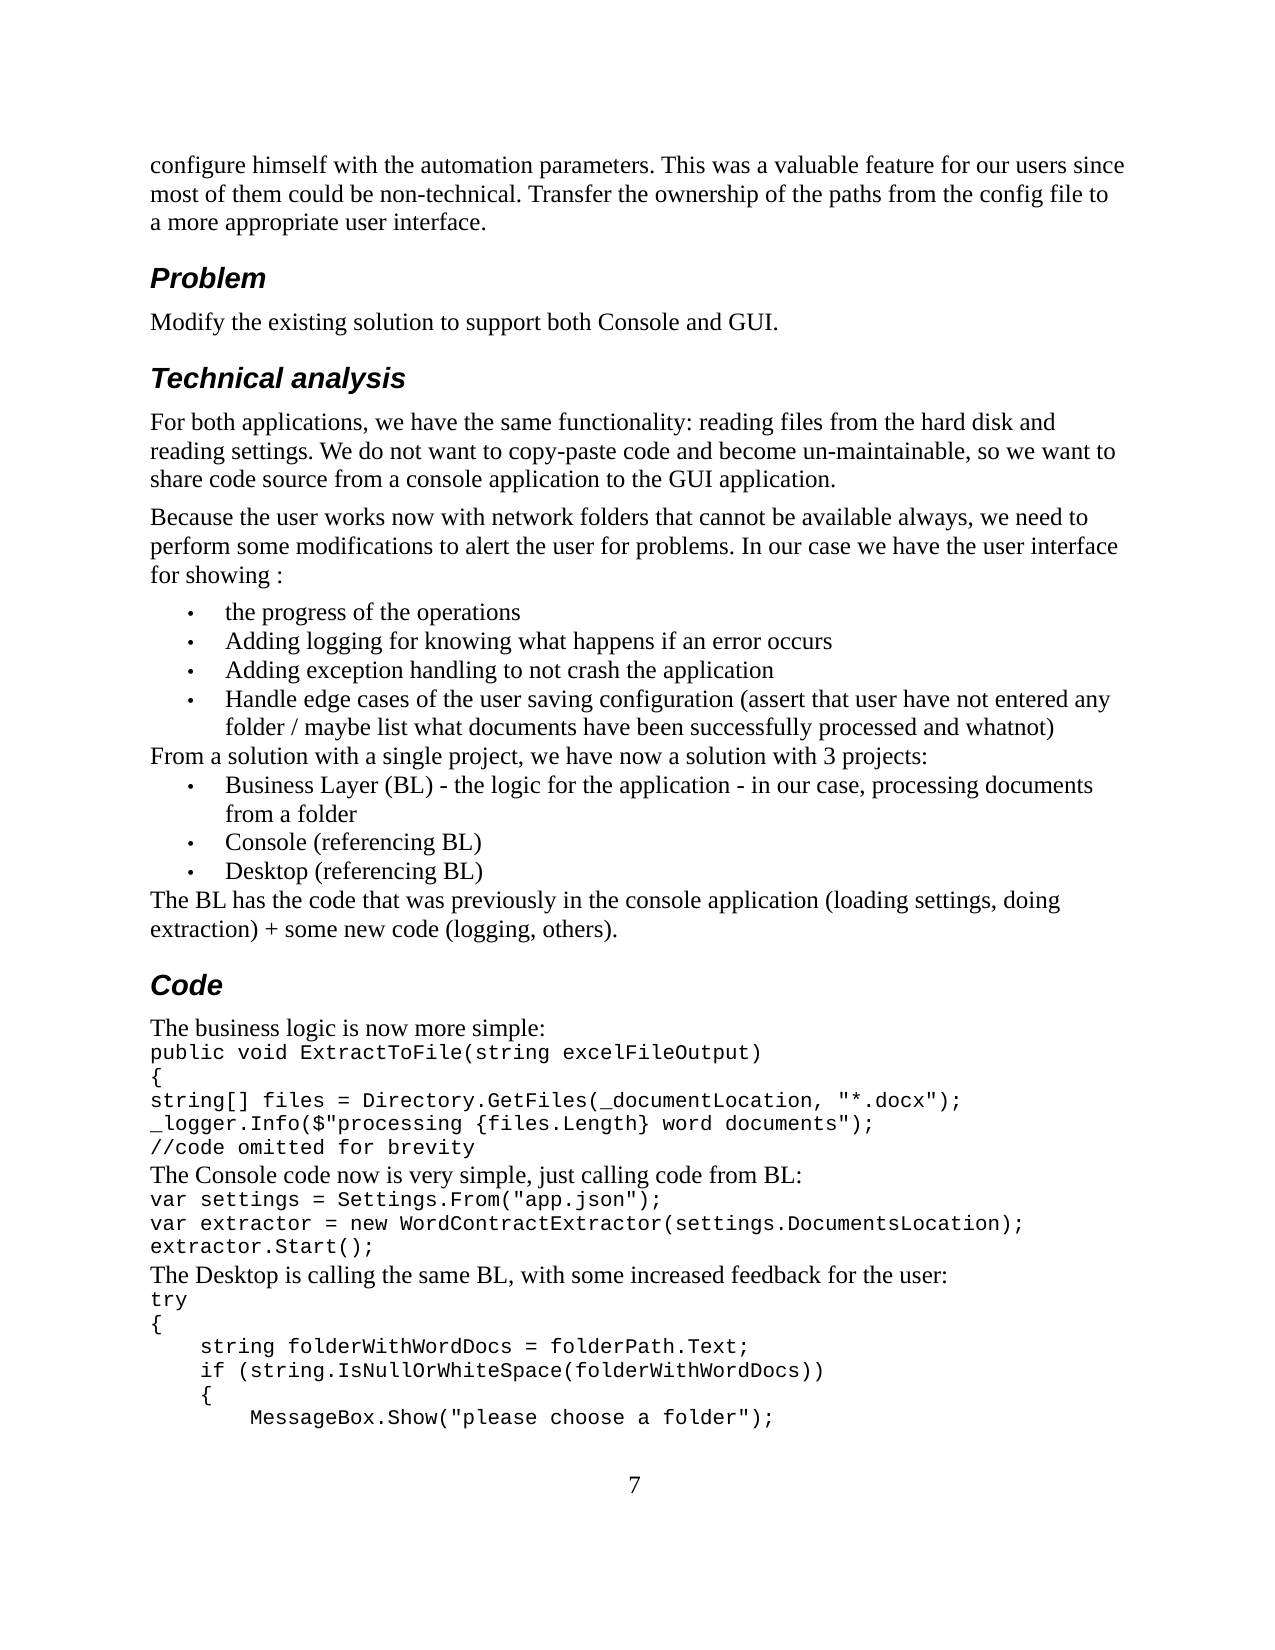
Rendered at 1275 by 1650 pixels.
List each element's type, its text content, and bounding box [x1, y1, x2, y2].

text extractor.Start(); [150, 1237, 1125, 1260]
text The Console code now is very simple, just calling code from BL: [150, 1161, 1125, 1189]
list Handle edge cases of the user saving configuration (assert that user have not entered any folder / maybe list what documents have been successfully processed and whatnot) [187, 684, 1125, 741]
text { [150, 1313, 1125, 1336]
text var settings = Settings.From("app.json"); [150, 1189, 1125, 1213]
text _logger.Info($"processing {files.Length} word documents"); [150, 1113, 1125, 1137]
text { [150, 1066, 1125, 1089]
text The business logic is now more simple: [150, 1013, 1125, 1042]
text var extractor = new WordContractExtractor(settings.DocumentsLocation); [150, 1213, 1125, 1237]
subtitle Problem [150, 261, 1125, 295]
text string folderWithWordDocs = folderPath.Text; [150, 1336, 1125, 1360]
text try [150, 1289, 1125, 1313]
text For both applications, we have the same functionality: reading files from the hard disk and reading settings. We do not want to copy-paste code and become un-maintainable, so we want to share code source from a console application to the GUI application. [150, 407, 1125, 493]
text public void ExtractToFile(string excelFileOutput) [150, 1042, 1125, 1066]
text The BL has the code that was previously in the console application (loading settings, doing extraction) + some new code (logging, others). [150, 885, 1125, 942]
text Modify the existing solution to support both Console and GUI. [150, 307, 1125, 336]
text string[] files = Directory.GetFiles(_documentLocation, "*.docx"); [150, 1089, 1125, 1113]
list Adding exception handling to not crash the application [187, 655, 1125, 684]
text The Desktop is calling the same BL, with some increased feedback for the user: [150, 1260, 1125, 1289]
text Because the user works now with network folders that cannot be available always, we need to perform some modifications to alert the user for problems. In our case we have the user interface for showing : [150, 502, 1125, 588]
list Business Layer (BL) - the logic for the application - in our case, processing documents from a folder [187, 770, 1125, 827]
subtitle Technical analysis [150, 361, 1125, 394]
text //code omitted for brevity [150, 1137, 1125, 1161]
list the progress of the operations [187, 597, 1125, 626]
list Adding logging for knowing what happens if an error occurs [187, 626, 1125, 655]
subtitle Code [150, 967, 1125, 1001]
text if (string.IsNullOrWhiteSpace(folderWithWordDocs)) [150, 1360, 1125, 1383]
text From a solution with a single project, we have now a solution with 3 projects: [150, 741, 1125, 770]
text { [150, 1383, 1125, 1407]
list Console (referencing BL) [187, 827, 1125, 856]
text configure himself with the automation parameters. This was a valuable feature for our users since most of them could be non-technical. Transfer the ownership of the paths from the config file to a more appropriate user interface. [150, 150, 1125, 236]
list Desktop (referencing BL) [187, 856, 1125, 885]
text MessageBox.Show("please choose a folder"); [150, 1407, 1125, 1431]
